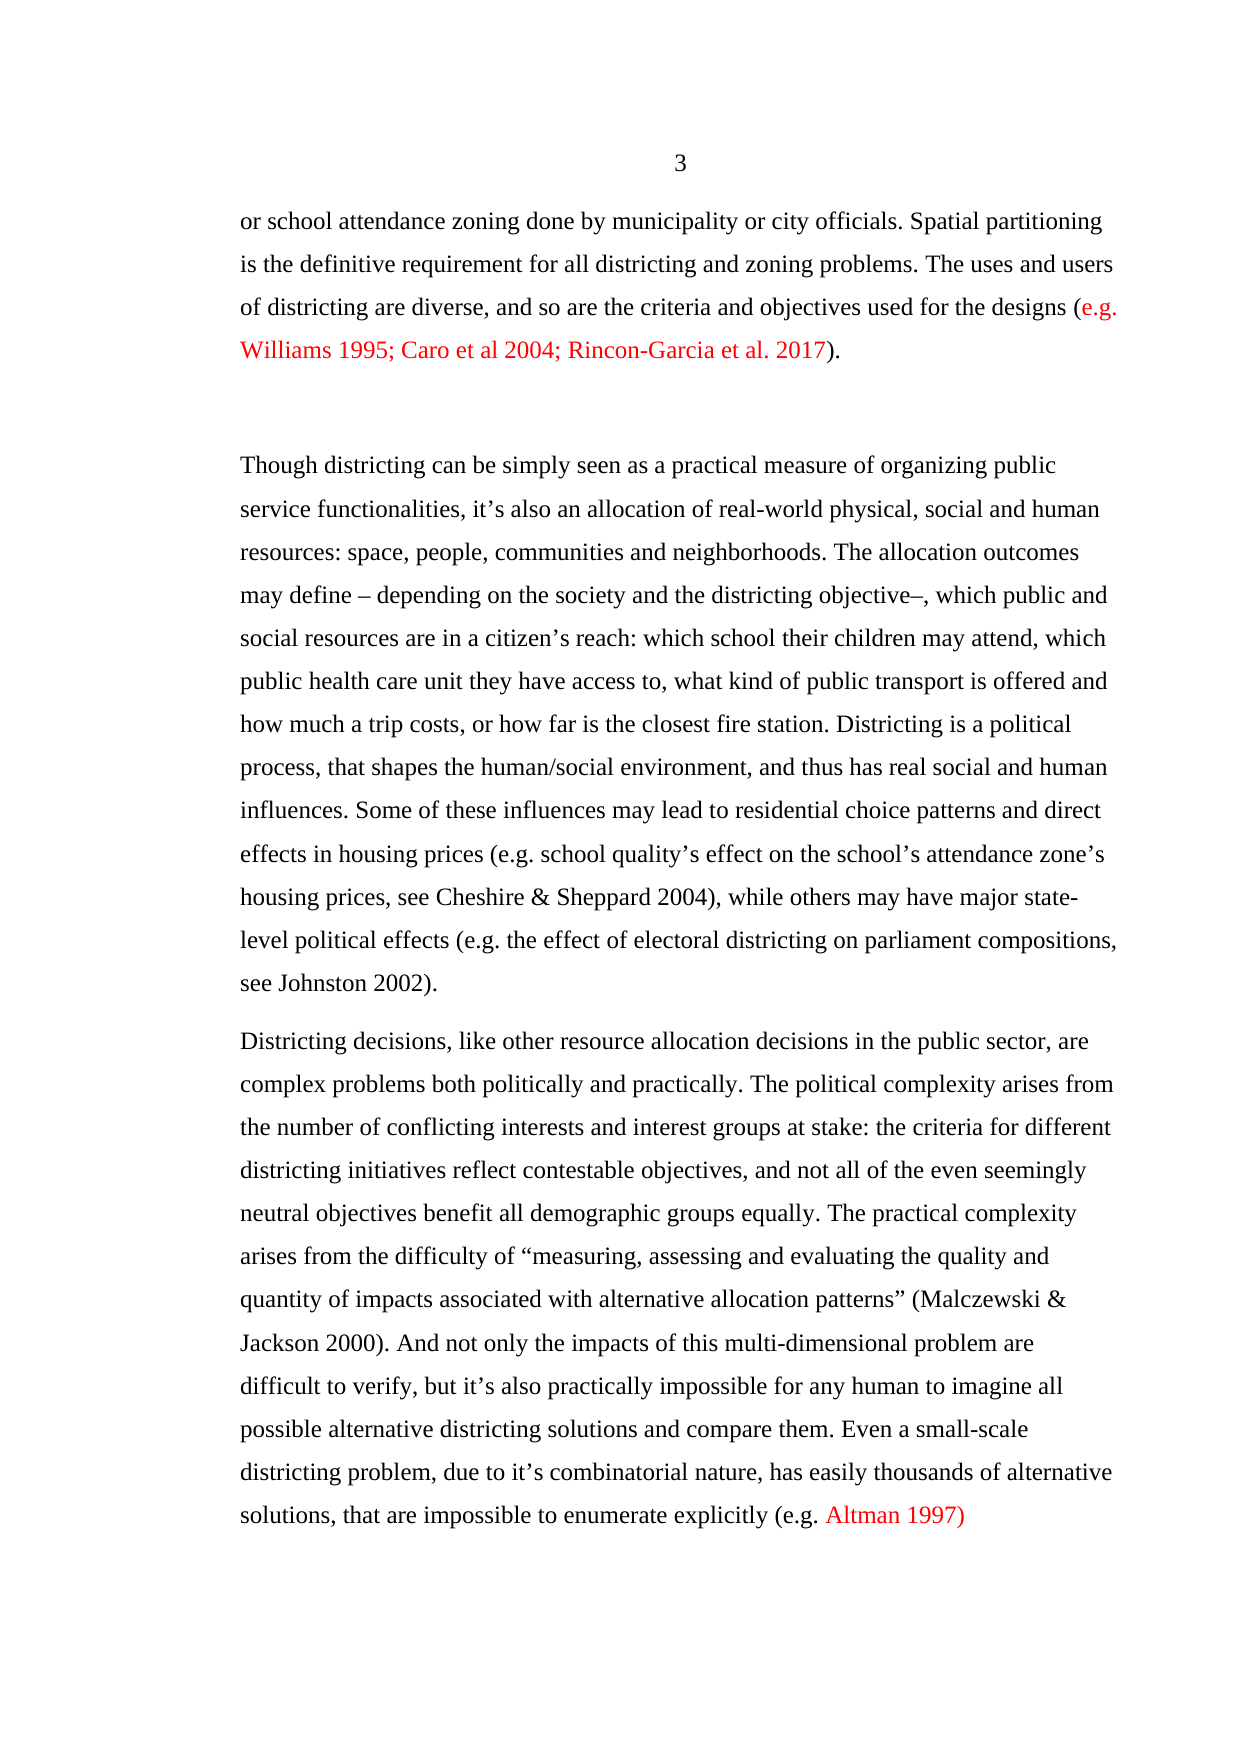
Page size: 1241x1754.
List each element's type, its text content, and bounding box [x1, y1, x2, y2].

text Though districting can be simply seen as a practical measure of organizing public service functionalities, it’s also an allocation of real-world physical, social and human resources: space, people, communities and neighborhoods. The allocation outcomes may define – depending on the society and the districting objective–, which public and social resources are in a citizen’s reach: which school their children may attend, which public health care unit they have access to, what kind of public transport is offered and how much a trip costs, or how far is the closest fire station. Districting is a political process, that shapes the human/social environment, and thus has real social and human influences. Some of these influences may lead to residential choice patterns and direct effects in housing prices (e.g. school quality’s effect on the school’s attendance zone’s housing prices, see Cheshire & Sheppard 2004), while others may have major state-level political effects (e.g. the effect of electoral districting on parliament compositions, see Johnston 2002). [240, 451, 1121, 997]
text Districting decisions, like other resource allocation decisions in the public sector, are complex problems both politically and practically. The political complexity arises from the number of conflicting interests and interest groups at stake: the criteria for different districting initiatives reflect contestable objectives, and not all of the even seemingly neutral objectives benefit all demographic groups equally. The practical complexity arises from the difficulty of “measuring, assessing and evaluating the quality and quantity of impacts associated with alternative allocation patterns” (Malczewski & Jackson 2000). And not only the impacts of this multi-dimensional problem are difficult to verify, but it’s also practically impossible for any human to imagine all possible alternative districting solutions and compare them. Even a small-scale districting problem, due to it’s combinatorial nature, has easily thousands of alternative solutions, that are impossible to enumerate explicitly (e.g. Altman 1997) [240, 1026, 1121, 1529]
text or school attendance zoning done by municipality or city officials. Spatial partitioning is the definitive requirement for all districting and zoning problems. The uses and users of districting are diverse, and so are the criteria and objectives used for the designs (e.g. Williams 1995; Caro et al 2004; Rincon-Garcia et al. 2017). [240, 206, 1121, 364]
